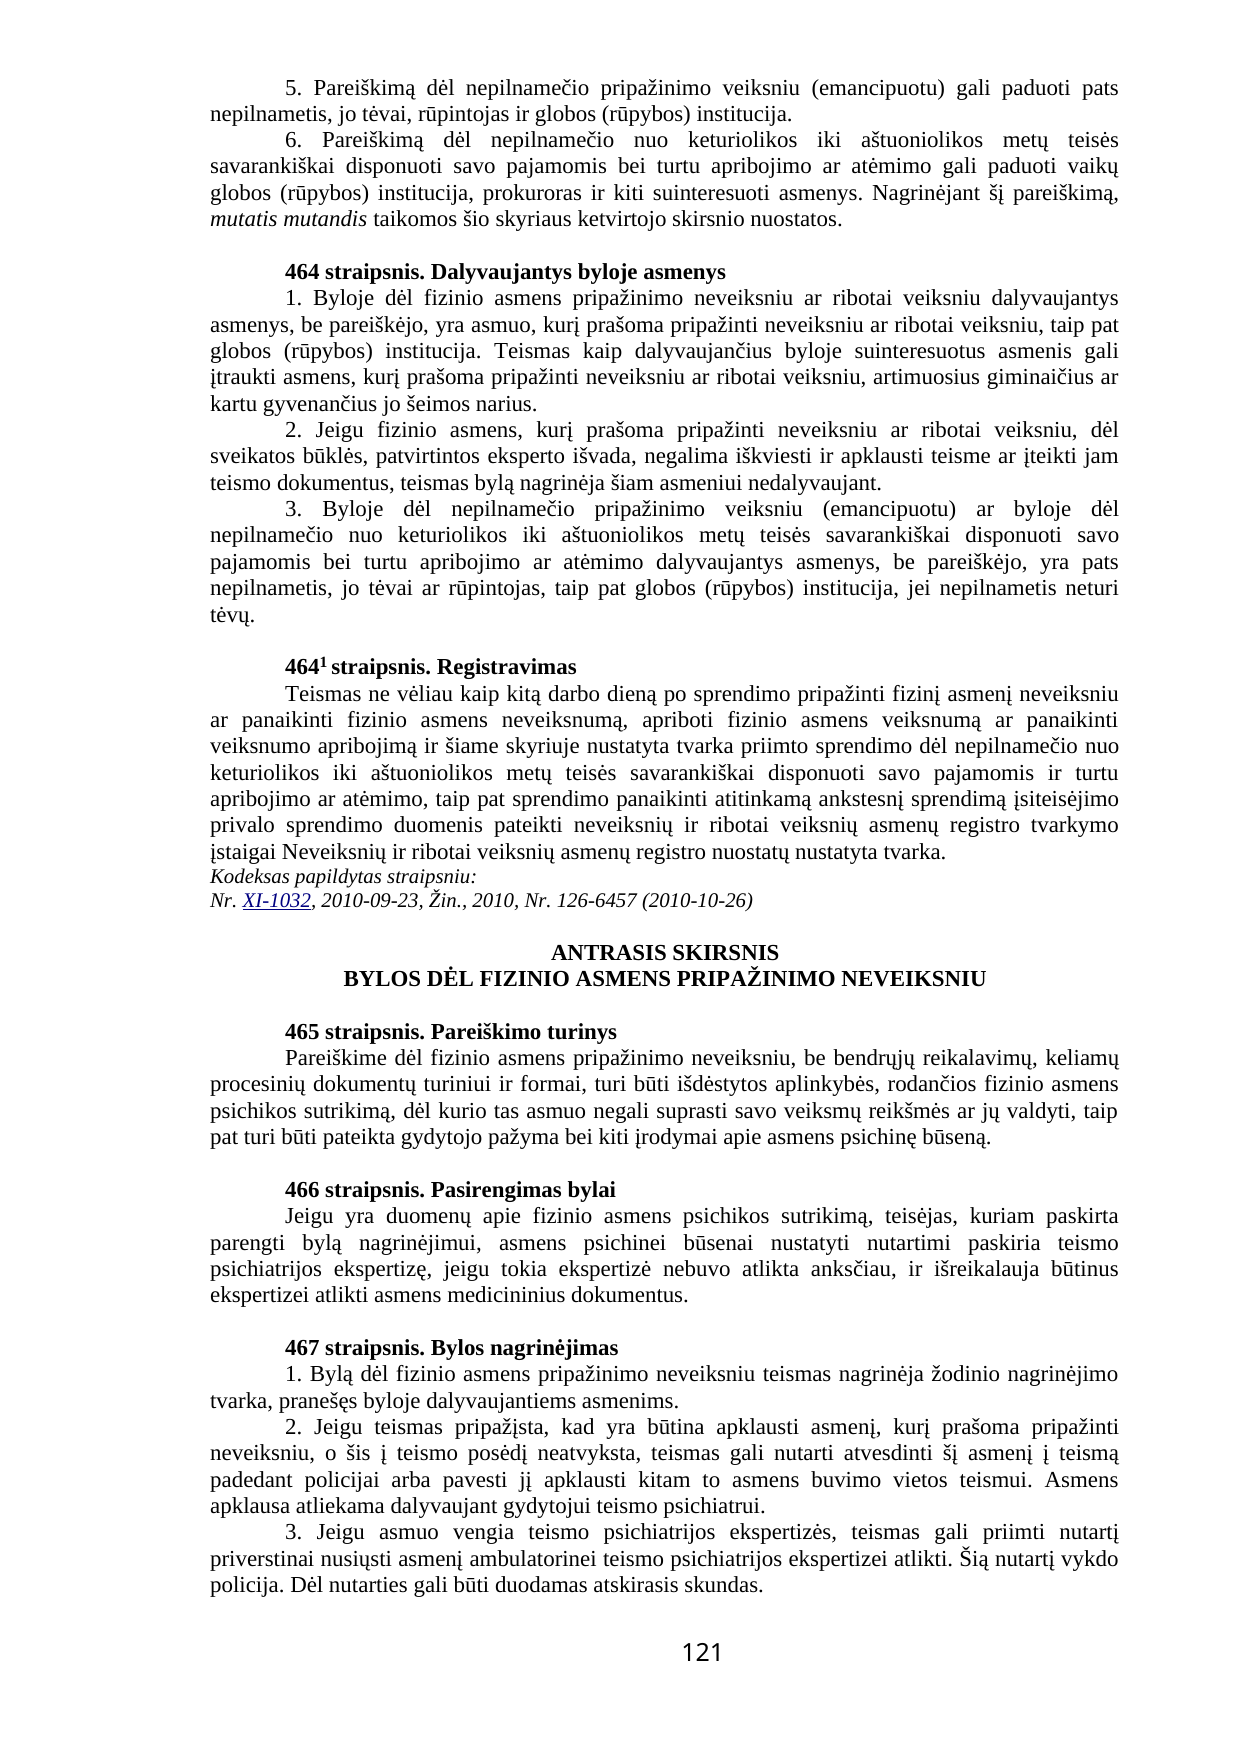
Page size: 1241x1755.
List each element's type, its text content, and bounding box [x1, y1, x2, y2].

text 465 straipsnis. Pareiškimo turinys [210, 1018, 1120, 1044]
text 464 straipsnis. Dalyvaujantys byloje asmenys [210, 258, 1120, 284]
text 5. Pareiškimą dėl nepilnamečio pripažinimo veiksniu (emancipuotu) gali paduoti pats nepilnametis, jo tėvai, rūpintojas ir globos (rūpybos) institucija. [210, 73, 1120, 126]
subtitle Antrasis skirsnis [210, 939, 1120, 965]
text Pareiškime dėl fizinio asmens pripažinimo neveiksniu, be bendrųjų reikalavimų, keliamų procesinių dokumentų turiniui ir formai, turi būti išdėstytos aplinkybės, rodančios fizinio asmens psichikos sutrikimą, dėl kurio tas asmuo negali suprasti savo veiksmų reikšmės ar jų valdyti, taip pat turi būti pateikta gydytojo pažyma bei kiti įrodymai apie asmens psichinę būseną. [210, 1044, 1120, 1149]
text Nr. XI-1032, 2010-09-23, Žin., 2010, Nr. 126-6457 (2010-10-26) [210, 888, 1120, 912]
text 2. Jeigu fizinio asmens, kurį prašoma pripažinti neveiksniu ar ribotai veiksniu, dėl sveikatos būklės, patvirtintos eksperto išvada, negalima iškviesti ir apklausti teisme ar įteikti jam teismo dokumentus, teismas bylą nagrinėja šiam asmeniui nedalyvaujant. [210, 416, 1120, 495]
text Teismas ne vėliau kaip kitą darbo dieną po sprendimo pripažinti fizinį asmenį neveiksniu ar panaikinti fizinio asmens neveiksnumą, apriboti fizinio asmens veiksnumą ar panaikinti veiksnumo apribojimą ir šiame skyriuje nustatyta tvarka priimto sprendimo dėl nepilnamečio nuo keturiolikos iki aštuoniolikos metų teisės savarankiškai disponuoti savo pajamomis ir turtu apribojimo ar atėmimo, taip pat sprendimo panaikinti atitinkamą ankstesnį sprendimą įsiteisėjimo privalo sprendimo duomenis pateikti neveiksnių ir ribotai veiksnių asmenų registro tvarkymo įstaigai Neveiksnių ir ribotai veiksnių asmenų registro nuostatų nustatyta tvarka. [210, 680, 1120, 864]
text 3. Jeigu asmuo vengia teismo psichiatrijos ekspertizės, teismas gali priimti nutartį priverstinai nusiųsti asmenį ambulatorinei teismo psichiatrijos ekspertizei atlikti. Šią nutartį vykdo policija. Dėl nutarties gali būti duodamas atskirasis skundas. [210, 1518, 1120, 1597]
text Jeigu yra duomenų apie fizinio asmens psichikos sutrikimą, teisėjas, kuriam paskirta parengti bylą nagrinėjimui, asmens psichinei būsenai nustatyti nutartimi paskiria teismo psichiatrijos ekspertizę, jeigu tokia ekspertizė nebuvo atlikta anksčiau, ir išreikalauja būtinus ekspertizei atlikti asmens medicininius dokumentus. [210, 1202, 1120, 1308]
text 6. Pareiškimą dėl nepilnamečio nuo keturiolikos iki aštuoniolikos metų teisės savarankiškai disponuoti savo pajamomis bei turtu apribojimo ar atėmimo gali paduoti vaikų globos (rūpybos) institucija, prokuroras ir kiti suinteresuoti asmenys. Nagrinėjant šį pareiškimą, mutatis mutandis taikomos šio skyriaus ketvirtojo skirsnio nuostatos. [210, 126, 1120, 232]
text 1. Bylą dėl fizinio asmens pripažinimo neveiksniu teismas nagrinėja žodinio nagrinėjimo tvarka, pranešęs byloje dalyvaujantiems asmenims. [210, 1360, 1120, 1413]
subtitle BYLOS DĖL Fizinio Asmens pripažinimO neveiksniu [210, 965, 1120, 991]
text 3. Byloje dėl nepilnamečio pripažinimo veiksniu (emancipuotu) ar byloje dėl nepilnamečio nuo keturiolikos iki aštuoniolikos metų teisės savarankiškai disponuoti savo pajamomis bei turtu apribojimo ar atėmimo dalyvaujantys asmenys, be pareiškėjo, yra pats nepilnametis, jo tėvai ar rūpintojas, taip pat globos (rūpybos) institucija, jei nepilnametis neturi tėvų. [210, 495, 1120, 627]
text 1. Byloje dėl fizinio asmens pripažinimo neveiksniu ar ribotai veiksniu dalyvaujantys asmenys, be pareiškėjo, yra asmuo, kurį prašoma pripažinti neveiksniu ar ribotai veiksniu, taip pat globos (rūpybos) institucija. Teismas kaip dalyvaujančius byloje suinteresuotus asmenis gali įtraukti asmens, kurį prašoma pripažinti neveiksniu ar ribotai veiksniu, artimuosius giminaičius ar kartu gyvenančius jo šeimos narius. [210, 284, 1120, 416]
text 2. Jeigu teismas pripažįsta, kad yra būtina apklausti asmenį, kurį prašoma pripažinti neveiksniu, o šis į teismo posėdį neatvyksta, teismas gali nutarti atvesdinti šį asmenį į teismą padedant policijai arba pavesti jį apklausti kitam to asmens buvimo vietos teismui. Asmens apklausa atliekama dalyvaujant gydytojui teismo psichiatrui. [210, 1413, 1120, 1518]
text 466 straipsnis. Pasirengimas bylai [210, 1176, 1120, 1202]
text Kodeksas papildytas straipsniu: [210, 864, 1120, 888]
text 467 straipsnis. Bylos nagrinėjimas [210, 1334, 1120, 1360]
text 4641 straipsnis. Registravimas [210, 653, 1120, 680]
